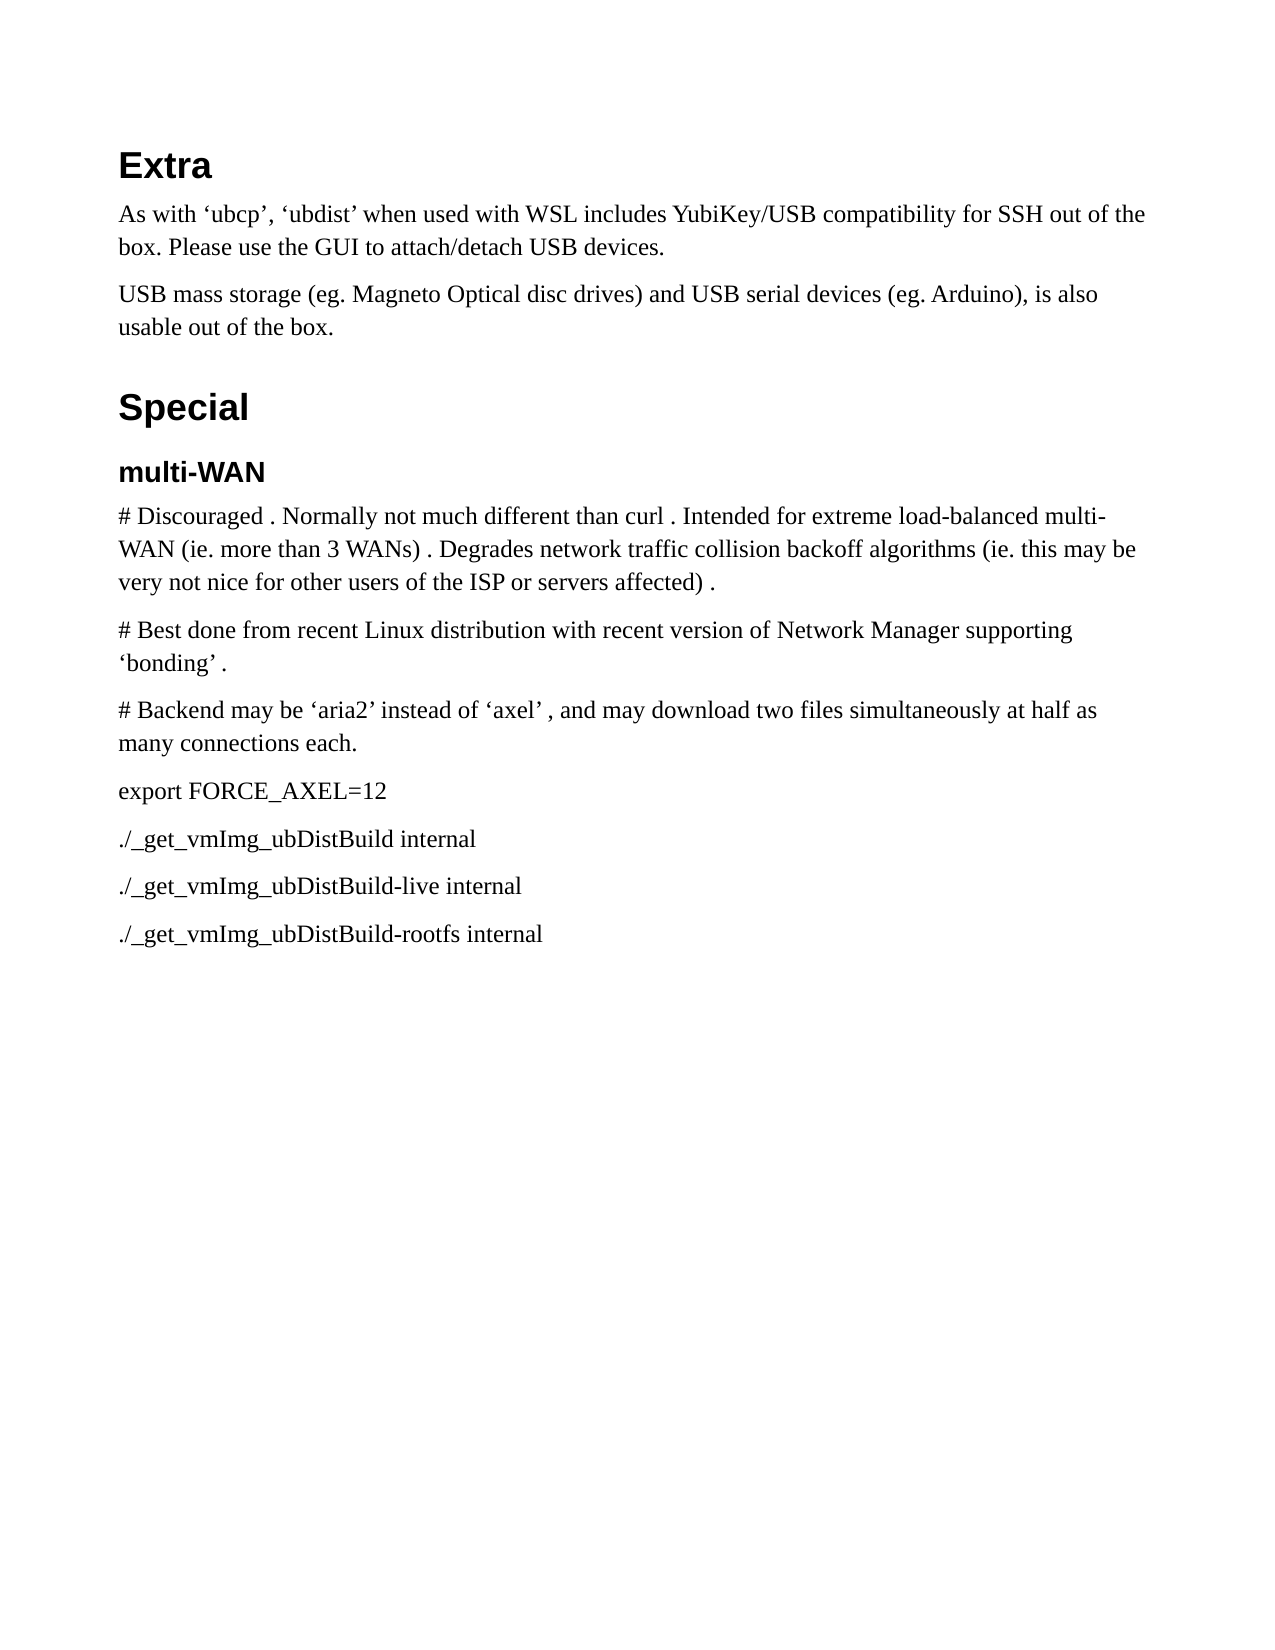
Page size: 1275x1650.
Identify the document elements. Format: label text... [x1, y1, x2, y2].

text ./_get_vmImg_ubDistBuild internal [118, 824, 1157, 852]
text # Best done from recent Linux distribution with recent version of Network Manager supporting ‘bonding’ . [118, 615, 1157, 677]
text USB mass storage (eg. Magneto Optical disc drives) and USB serial devices (eg. Arduino), is also usable out of the box. [118, 279, 1157, 341]
text As with ‘ubcp’, ‘ubdist’ when used with WSL includes YubiKey/USB compatibility for SSH out of the box. Please use the GUI to attach/detach USB devices. [118, 199, 1157, 261]
text # Backend may be ‘aria2’ instead of ‘axel’ , and may download two files simultaneously at half as many connections each. [118, 696, 1157, 757]
subtitle multi-WAN [118, 455, 1157, 489]
text # Discouraged . Normally not much different than curl . Intended for extreme load-balanced multi-WAN (ie. more than 3 WANs) . Degrades network traffic collision backoff algorithms (ie. this may be very not nice for other users of the ISP or servers affected) . [118, 501, 1157, 596]
subtitle Special [118, 385, 1157, 428]
text export FORCE_AXEL=12 [118, 776, 1157, 805]
subtitle Extra [118, 143, 1157, 186]
text ./_get_vmImg_ubDistBuild-live internal [118, 871, 1157, 900]
text ./_get_vmImg_ubDistBuild-rootfs internal [118, 919, 1157, 948]
